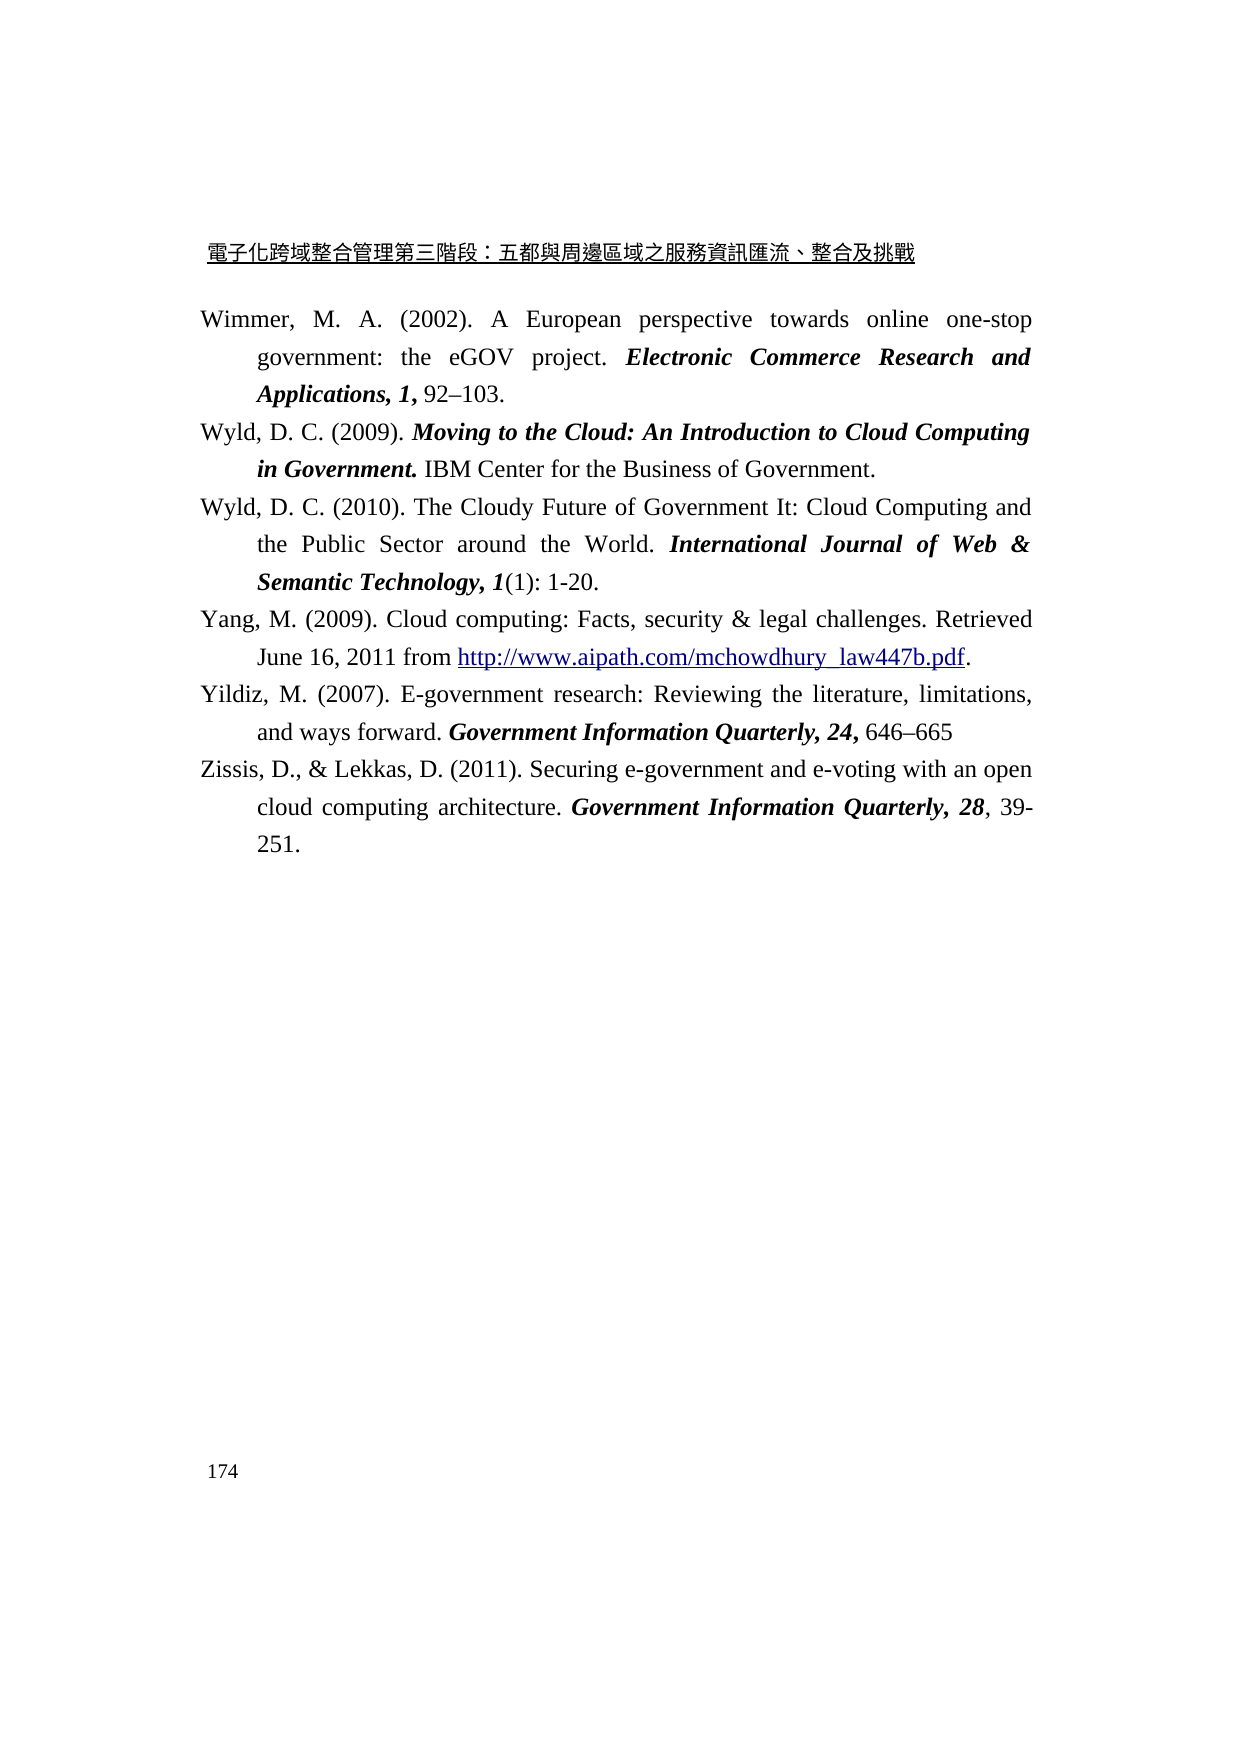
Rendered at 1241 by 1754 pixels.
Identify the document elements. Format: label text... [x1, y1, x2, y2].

text Wyld, D. C. (2009). Moving to the Cloud: An Introduction to Cloud Computing in Government. IBM Center for the Business of Government. [200, 408, 1033, 483]
text Wyld, D. C. (2010). The Cloudy Future of Government It: Cloud Computing and the Public Sector around the World. International Journal of Web & Semantic Technology, 1(1): 1-20. [200, 483, 1033, 595]
text Wimmer, M. A. (2002). A European perspective towards online one-stop government: the eGOV project. Electronic Commerce Research and Applications, 1, 92–103. [200, 295, 1033, 408]
text Yang, M. (2009). Cloud computing: Facts, security & legal challenges. Retrieved June 16, 2011 from http://www.aipath.com/mchowdhury_law447b.pdf. [200, 595, 1033, 670]
text Zissis, D., & Lekkas, D. (2011). Securing e-government and e-voting with an open cloud computing architecture. Government Information Quarterly, 28, 39-251. [200, 745, 1033, 858]
text Yildiz, M. (2007). E-government research: Reviewing the literature, limitations, and ways forward. Government Information Quarterly, 24, 646–665 [200, 670, 1033, 745]
